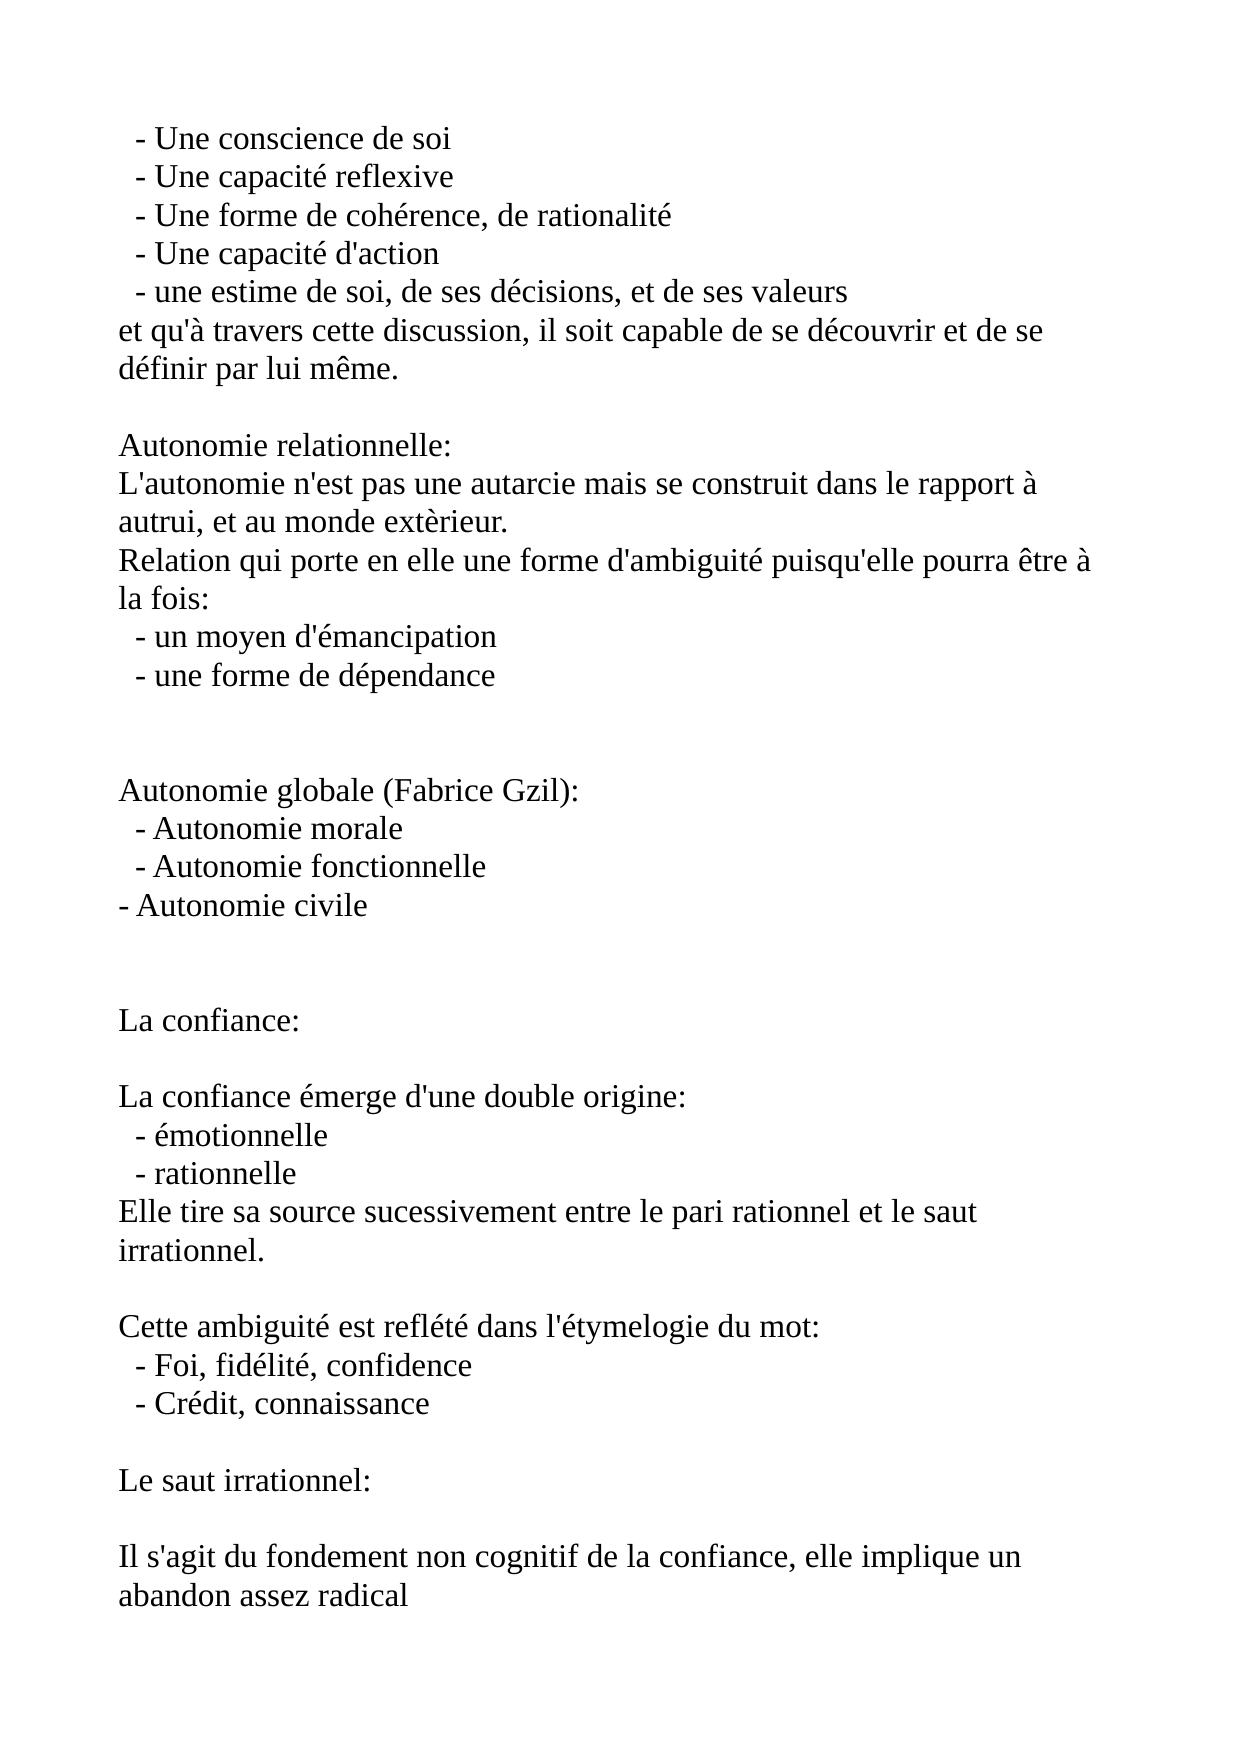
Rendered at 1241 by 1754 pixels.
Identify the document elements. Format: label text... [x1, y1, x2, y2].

text - rationnelle [118, 1153, 1122, 1191]
text - Une forme de cohérence, de rationalité [118, 195, 1122, 233]
text - Une capacité d'action [118, 233, 1122, 271]
text - Autonomie fonctionnelle [118, 846, 1122, 885]
text - Autonomie civile [118, 885, 1122, 923]
text - une forme de dépendance [118, 655, 1122, 693]
text - une estime de soi, de ses décisions, et de ses valeurs [118, 271, 1122, 310]
text - Foi, fidélité, confidence [118, 1345, 1122, 1383]
text - Une conscience de soi [118, 118, 1122, 156]
text Autonomie relationnelle: [118, 425, 1122, 463]
text Elle tire sa source sucessivement entre le pari rationnel et le saut irrationnel. [118, 1191, 1122, 1268]
text Il s'agit du fondement non cognitif de la confiance, elle implique un abandon assez radical [118, 1536, 1122, 1613]
text - émotionnelle [118, 1115, 1122, 1153]
text et qu'à travers cette discussion, il soit capable de se découvrir et de se définir par lui même. [118, 310, 1122, 386]
text Relation qui porte en elle une forme d'ambiguité puisqu'elle pourra être à la fois: [118, 540, 1122, 616]
text La confiance: [118, 1000, 1122, 1038]
text Cette ambiguité est reflété dans l'étymelogie du mot: [118, 1306, 1122, 1345]
text La confiance émerge d'une double origine: [118, 1076, 1122, 1115]
text Autonomie globale (Fabrice Gzil): [118, 770, 1122, 808]
text Le saut irrationnel: [118, 1460, 1122, 1498]
text - Crédit, connaissance [118, 1383, 1122, 1421]
text - un moyen d'émancipation [118, 616, 1122, 655]
text - Autonomie morale [118, 808, 1122, 846]
text - Une capacité reflexive [118, 156, 1122, 195]
text L'autonomie n'est pas une autarcie mais se construit dans le rapport à autrui, et au monde extèrieur. [118, 463, 1122, 540]
